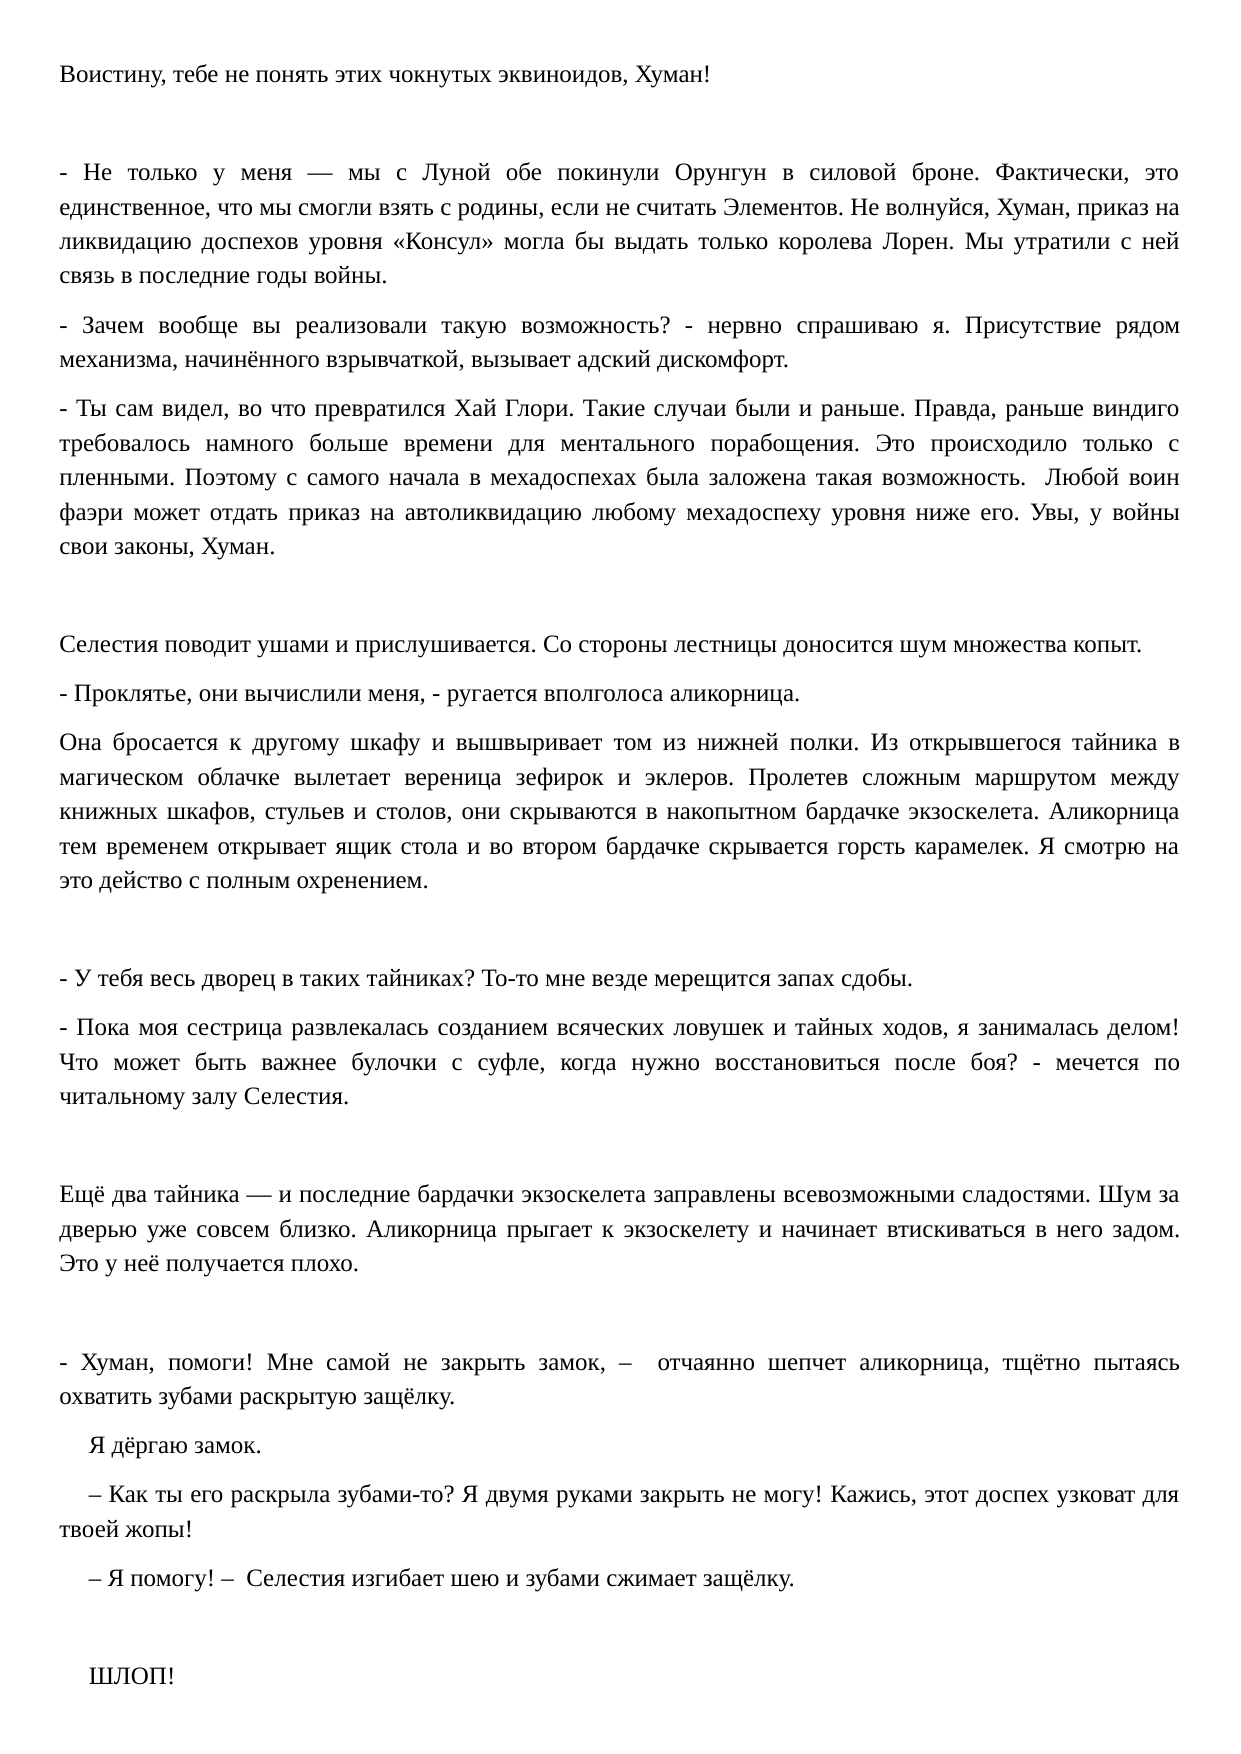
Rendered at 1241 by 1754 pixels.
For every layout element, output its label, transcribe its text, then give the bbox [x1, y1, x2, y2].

text Она бросается к другому шкафу и вышвыривает том из нижней полки. Из открывшегося тайника в магическом облачке вылетает вереница зефирок и эклеров. Пролетев сложным маршрутом между книжных шкафов, стульев и столов, они скрываются в накопытном бардачке экзоскелета. Аликорница тем временем открывает ящик стола и во втором бардачке скрывается горсть карамелек. Я смотрю на это действо с полным охренением. [59, 727, 1181, 894]
text Ещё два тайника — и последние бардачки экзоскелета заправлены всевозможными сладостями. Шум за дверью уже совсем близко. Аликорница прыгает к экзоскелету и начинает втискиваться в него задом. Это у неё получается плохо. [59, 1179, 1181, 1277]
text - У тебя весь дворец в таких тайниках? То-то мне везде мерещится запах сдобы. [59, 963, 1181, 992]
text Селестия поводит ушами и прислушивается. Со стороны лестницы доносится шум множества копыт. [59, 629, 1181, 658]
text – Как ты его раскрыла зубами-то? Я двумя руками закрыть не могу! Кажись, этот доспех узковат для твоей жопы! [59, 1479, 1181, 1542]
text – Я помогу! – Селестия изгибает шею и зубами сжимает защёлку. [59, 1563, 1181, 1592]
text - Пока моя сестрица развлекалась созданием всяческих ловушек и тайных ходов, я занималась делом! Что может быть важнее булочки с суфле, когда нужно восстановиться после боя? - мечется по читальному залу Селестия. [59, 1012, 1181, 1110]
text - Ты сам видел, во что превратился Хай Глори. Такие случаи были и раньше. Правда, раньше виндиго требовалось намного больше времени для ментального порабощения. Это происходило только с пленными. Поэтому с самого начала в мехадоспехах была заложена такая возможность. Любой воин фаэри может отдать приказ на автоликвидацию любому мехадоспеху уровня ниже его. Увы, у войны свои законы, Хуман. [59, 393, 1181, 560]
text - Проклятье, они вычислили меня, - ругается вполголоса аликорница. [59, 678, 1181, 707]
text - Зачем вообще вы реализовали такую возможность? - нервно спрашиваю я. Присутствие рядом механизма, начинённого взрывчаткой, вызывает адский дискомфорт. [59, 310, 1181, 373]
text Воистину, тебе не понять этих чокнутых эквиноидов, Хуман! [59, 59, 1181, 88]
text ШЛОП! [59, 1661, 1181, 1690]
text - Хуман, помоги! Мне самой не закрыть замок, – отчаянно шепчет аликорница, тщётно пытаясь охватить зубами раскрытую защёлку. [59, 1347, 1181, 1410]
text Я дёргаю замок. [59, 1430, 1181, 1459]
text - Не только у меня — мы с Луной обе покинули Орунгун в силовой броне. Фактически, это единственное, что мы смогли взять с родины, если не считать Элементов. Не волнуйся, Хуман, приказ на ликвидацию доспехов уровня «Консул» могла бы выдать только королева Лорен. Мы утратили с ней связь в последние годы войны. [59, 157, 1181, 289]
